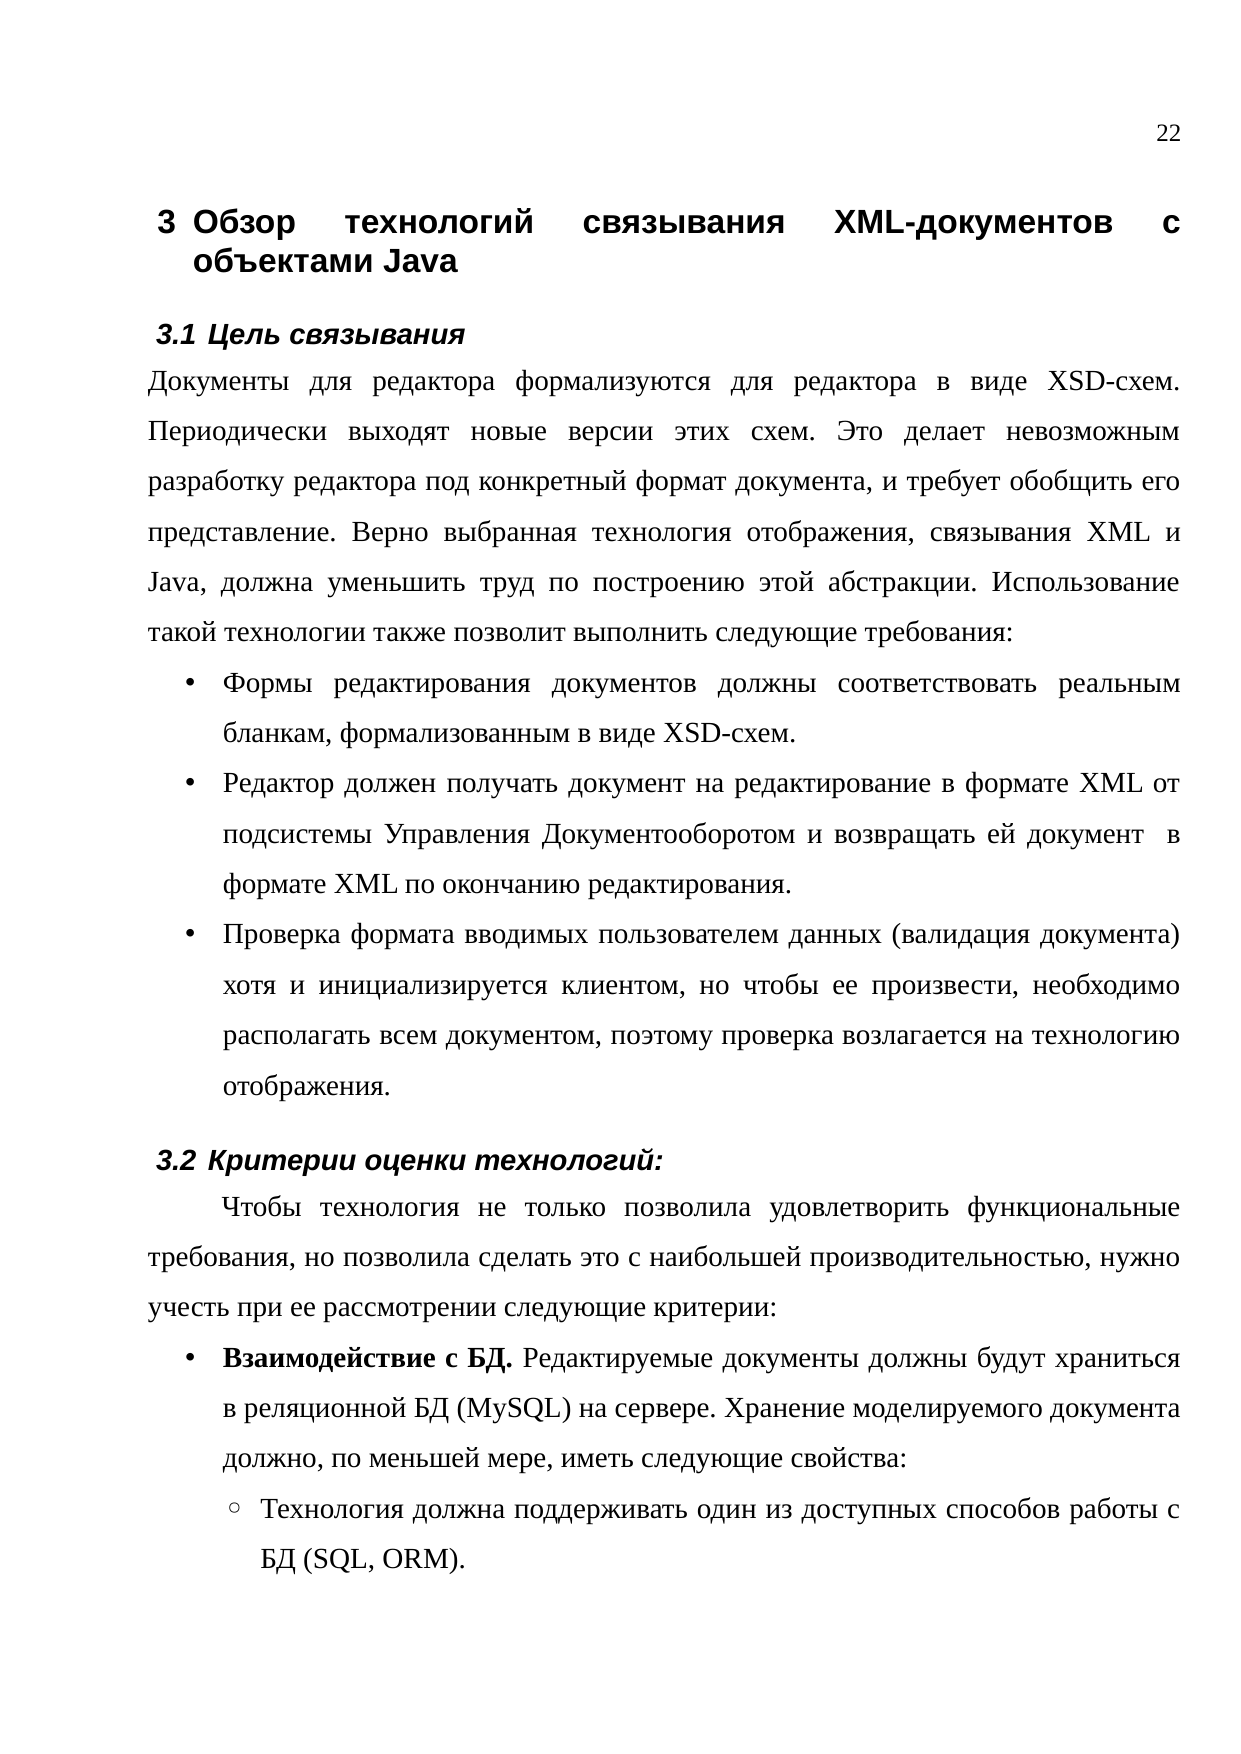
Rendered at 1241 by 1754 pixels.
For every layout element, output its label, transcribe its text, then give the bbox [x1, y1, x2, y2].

list Формы редактирования документов должны соответствовать реальным бланкам, формализованным в виде XSD-схем. [185, 665, 1181, 749]
text Чтобы технология не только позволила удовлетворить функциональные требования, но позволила сделать это с наибольшей производительностью, нужно учесть при ее рассмотрении следующие критерии: [148, 1189, 1181, 1323]
list Проверка формата вводимых пользователем данных (валидация документа) хотя и инициализируется клиентом, но чтобы ее произвести, необходимо располагать всем документом, поэтому проверка возлагается на технологию отображения. [185, 917, 1181, 1101]
list Технология должна поддерживать один из доступных способов работы с БД (SQL, ORM). [223, 1491, 1181, 1575]
list Взаимодействие с БД. Редактируемые документы должны будут храниться в реляционной БД (MySQL) на сервере. Хранение моделируемого документа должно, по меньшей мере, иметь следующие свойства: [185, 1340, 1181, 1474]
subtitle Критерии оценки технологий: [148, 1143, 1181, 1176]
subtitle Цель связывания [148, 317, 1181, 350]
subtitle Обзор технологий связывания XML-документов с объектами Java [148, 202, 1181, 279]
list Редактор должен получать документ на редактирование в формате XML от подсистемы Управления Документооборотом и возвращать ей документ в формате XML по окончанию редактирования. [185, 766, 1181, 900]
list Документы для редактора формализуются для редактора в виде XSD-схем. Периодически выходят новые версии этих схем. Это делает невозможным разработку редактора под конкретный формат документа, и требует обобщить его представление. Верно выбранная технология отображения, связывания XML и Java, должна уменьшить труд по построению этой абстракции. Использование такой технологии также позволит выполнить следующие требования: [110, 363, 1181, 648]
